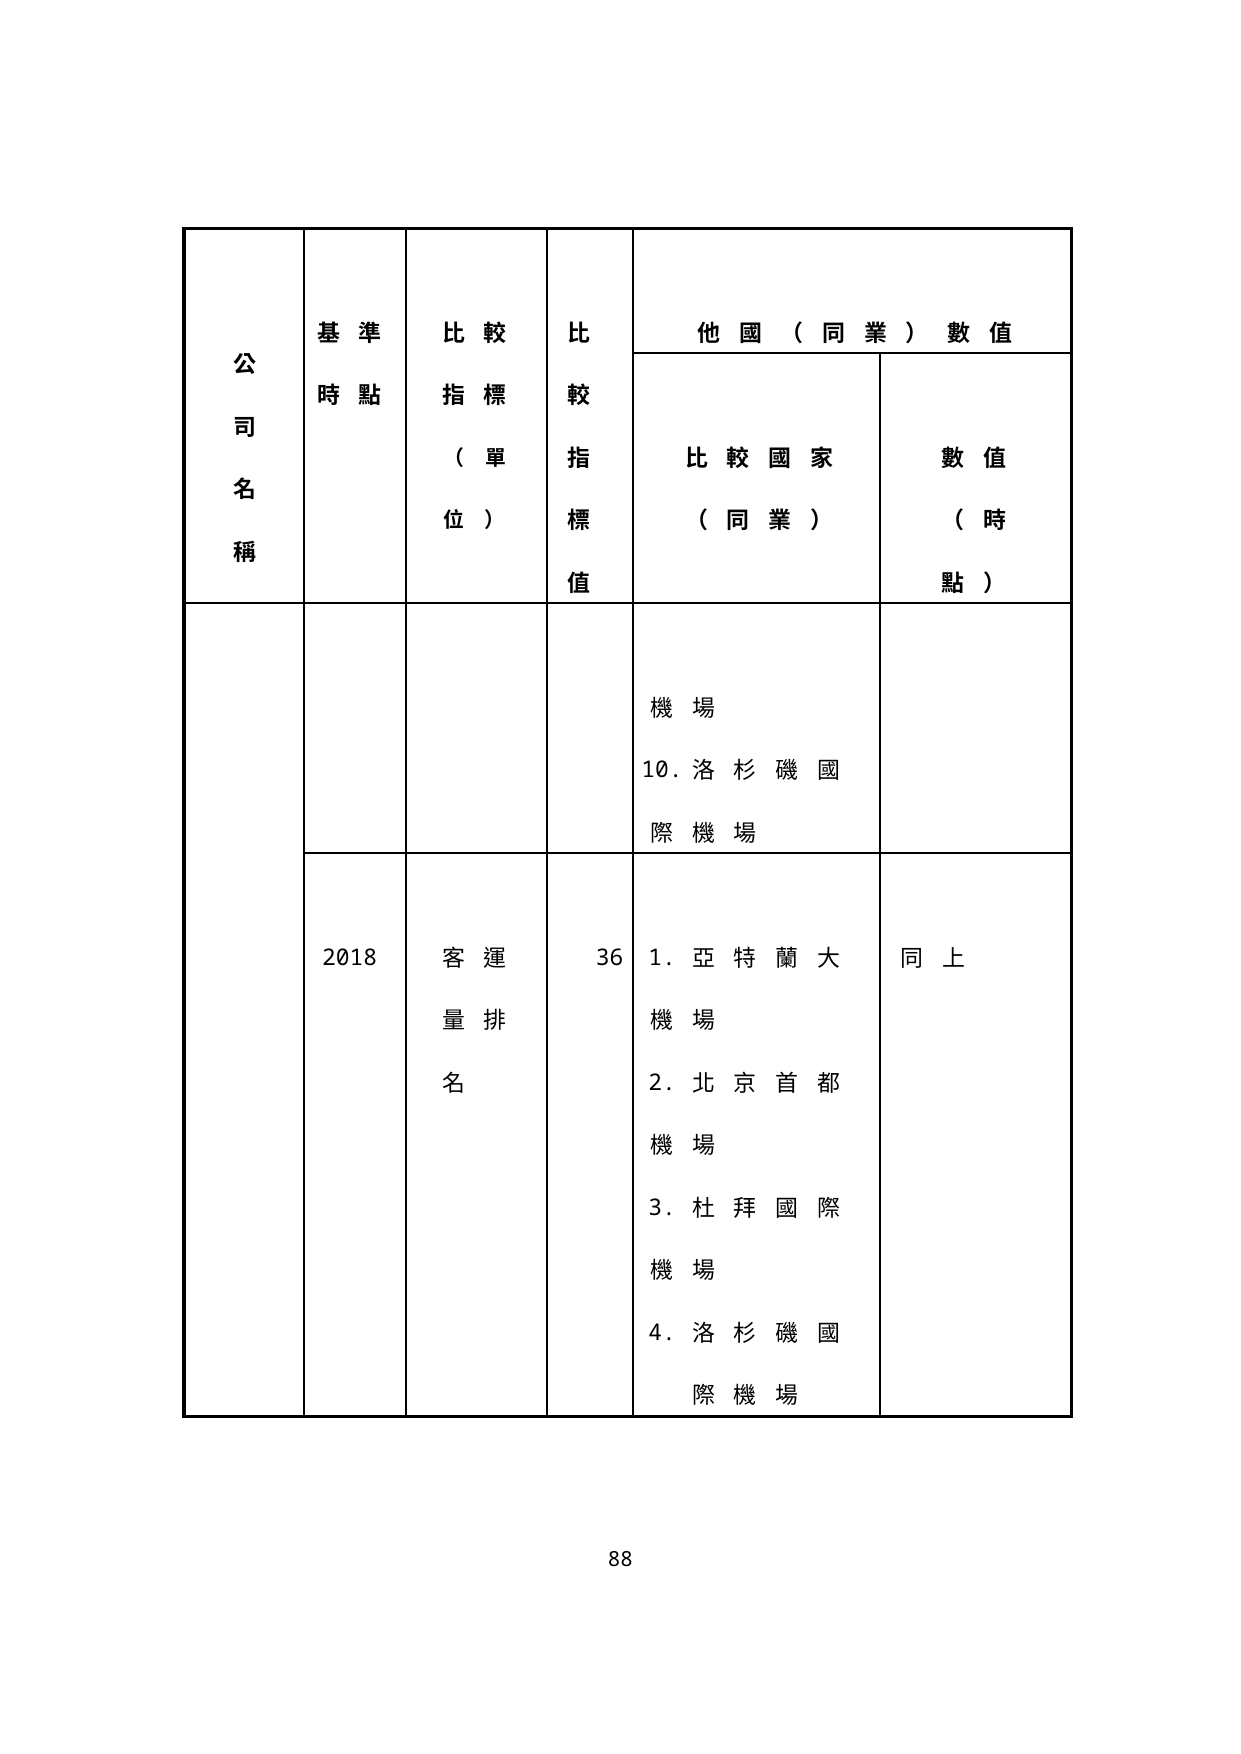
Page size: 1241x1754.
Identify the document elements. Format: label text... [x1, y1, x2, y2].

table_header 比較指標（單位） [407, 230, 546, 602]
table_header 他國（同業）數值 [634, 230, 1070, 352]
table_cell 機場 10.洛杉磯國際機場 [634, 604, 879, 852]
table_cell 客運量排名 [407, 854, 546, 1415]
table_cell 36 [548, 854, 632, 1415]
table_header 公司名稱 [186, 230, 303, 602]
table_cell [881, 604, 1070, 852]
table_cell 1.亞特蘭大機場 2.北京首都機場 3.杜拜國際機場 4.洛杉磯國際機場 [634, 854, 879, 1415]
table_cell 數值（時點） [881, 354, 1070, 602]
table_header 基準時點 [305, 230, 405, 602]
table_cell 同上 [881, 854, 1070, 1415]
table_cell 2018 [305, 854, 405, 1415]
table_cell [186, 604, 303, 1415]
table_cell [305, 604, 405, 852]
table_cell [407, 604, 546, 852]
table_cell 比較國家（同業） [634, 354, 879, 602]
table_cell [548, 604, 632, 852]
table_header 比較指標值 [548, 230, 632, 602]
